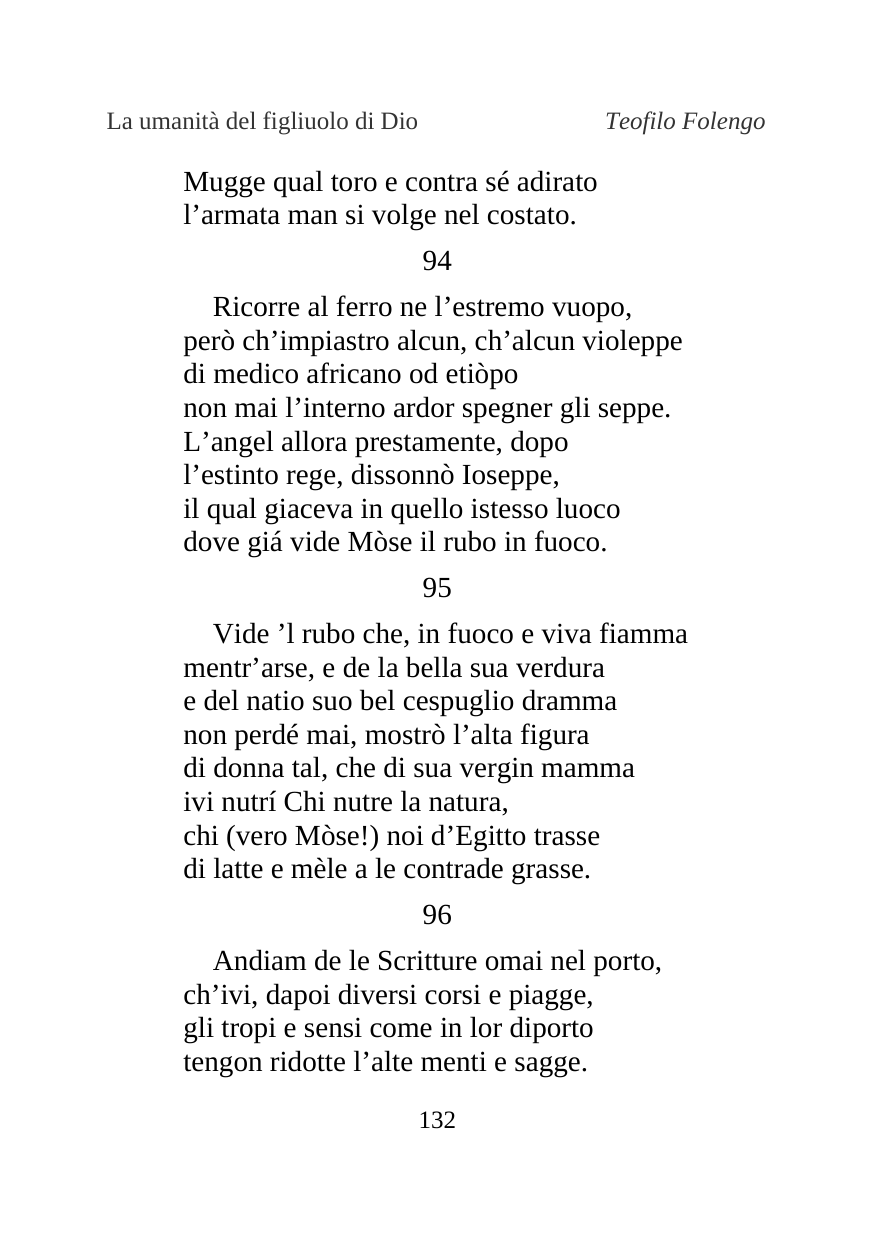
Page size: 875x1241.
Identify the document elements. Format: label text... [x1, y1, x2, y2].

text 94 [106, 243, 768, 277]
text 96 [106, 897, 768, 931]
text Mugge qual toro e contra sé adirato l’armata man si volge nel costato. [183, 164, 768, 231]
text 95 [106, 570, 768, 604]
text Ricorre al ferro ne l’estremo vuopo, però ch’impiastro alcun, ch’alcun violeppe di medico africano od etiòpo non mai l’interno ardor spegner gli seppe. L’angel allora prestamente, dopo l’estinto rege, dissonnò Ioseppe, il qual giaceva in quello istesso luoco dove giá vide Mòse il rubo in fuoco. [183, 289, 768, 558]
text Andiam de le Scritture omai nel porto, ch’ivi, dapoi diversi corsi e piagge, gli tropi e sensi come in lor diporto tengon ridotte l’alte menti e sagge. [183, 943, 768, 1077]
text Vide ’l rubo che, in fuoco e viva fiamma mentr’arse, e de la bella sua verdura e del natio suo bel cespuglio dramma non perdé mai, mostrò l’alta figura di donna tal, che di sua vergin mamma ivi nutrí Chi nutre la natura, chi (vero Mòse!) noi d’Egitto trasse di latte e mèle a le contrade grasse. [183, 616, 768, 885]
